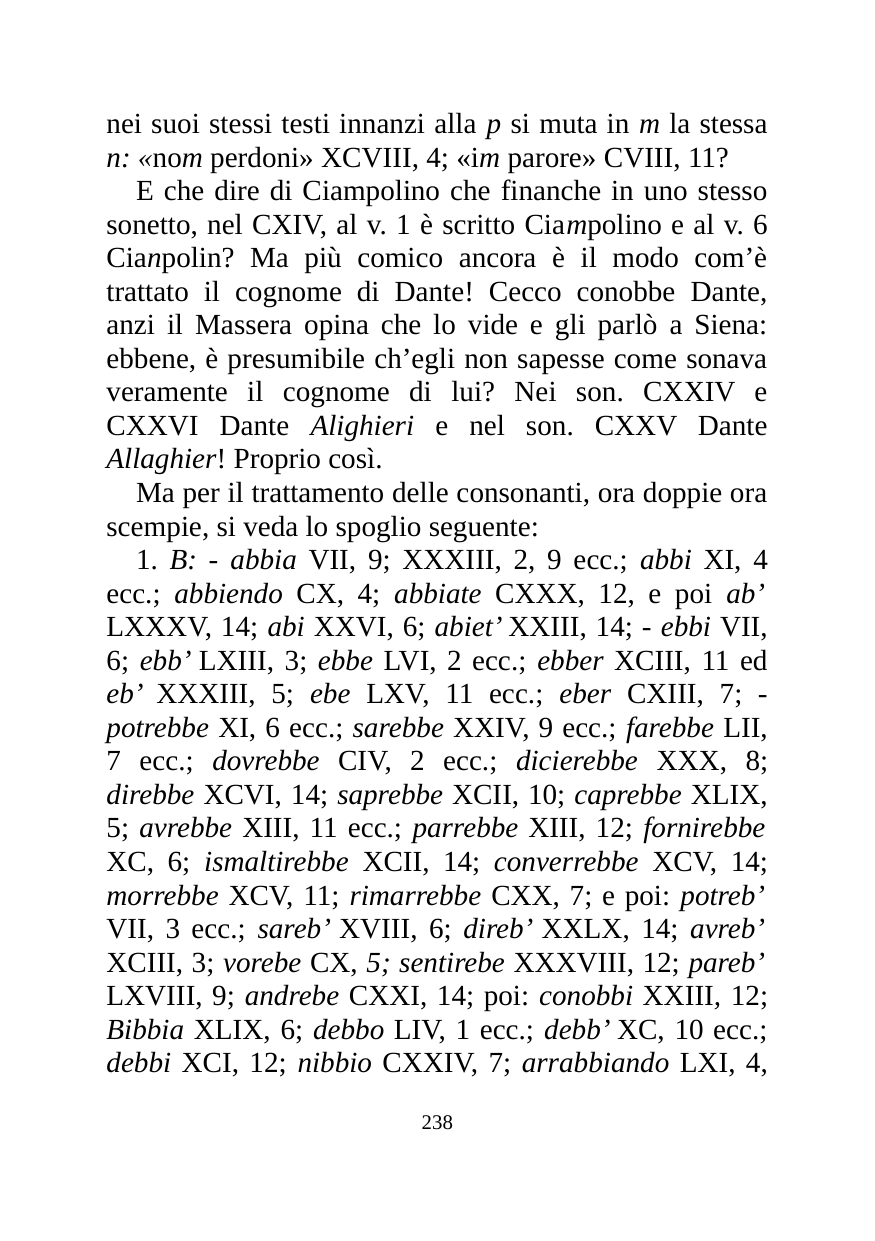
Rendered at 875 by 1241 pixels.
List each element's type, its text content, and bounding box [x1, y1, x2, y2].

text nei suoi stessi testi innanzi alla p si muta in m la stessa n: «nom perdoni» XCVIII, 4; «im parore» CVIII, 11? [106, 106, 768, 173]
text Ma per il trattamento delle consonanti, ora doppie ora scempie, si veda lo spoglio seguente: [106, 475, 768, 542]
text 1. B: - abbia VII, 9; XXXIII, 2, 9 ecc.; abbi XI, 4 ecc.; abbiendo CX, 4; abbiate CXXX, 12, e poi ab’ LXXXV, 14; abi XXVI, 6; abiet’ XXIII, 14; - ebbi VII, 6; ebb’ LXIII, 3; ebbe LVI, 2 ecc.; ebber XCIII, 11 ed eb’ XXXIII, 5; ebe LXV, 11 ecc.; eber CXIII, 7; - potrebbe XI, 6 ecc.; sarebbe XXIV, 9 ecc.; farebbe LII, 7 ecc.; dovrebbe CIV, 2 ecc.; dicierebbe XXX, 8; direbbe XCVI, 14; saprebbe XCII, 10; caprebbe XLIX, 5; avrebbe XIII, 11 ecc.; parrebbe XIII, 12; fornirebbe XC, 6; ismaltirebbe XCII, 14; converrebbe XCV, 14; morrebbe XCV, 11; rimarrebbe CXX, 7; e poi: potreb’ VII, 3 ecc.; sareb’ XVIII, 6; direb’ XXLX, 14; avreb’ XCIII, 3; vorebe CX, 5; sentirebe XXXVIII, 12; pareb’ LXVIII, 9; andrebe CXXI, 14; poi: conobbi XXIII, 12; Bibbia XLIX, 6; debbo LIV, 1 ecc.; debb’ XC, 10 ecc.; debbi XCI, 12; nibbio CXXIV, 7; arrabbiando LXI, 4, [106, 542, 768, 1079]
text E che dire di Ciampolino che finanche in uno stesso sonetto, nel CXIV, al v. 1 è scritto Ciampolino e al v. 6 Cianpolin? Ma più comico ancora è il modo com’è trattato il cognome di Dante! Cecco conobbe Dante, anzi il Massera opina che lo vide e gli parlò a Siena: ebbene, è presumibile ch’egli non sapesse come sonava veramente il cognome di lui? Nei son. CXXIV e CXXVI Dante Alighieri e nel son. CXXV Dante Allaghier! Proprio così. [106, 173, 768, 475]
